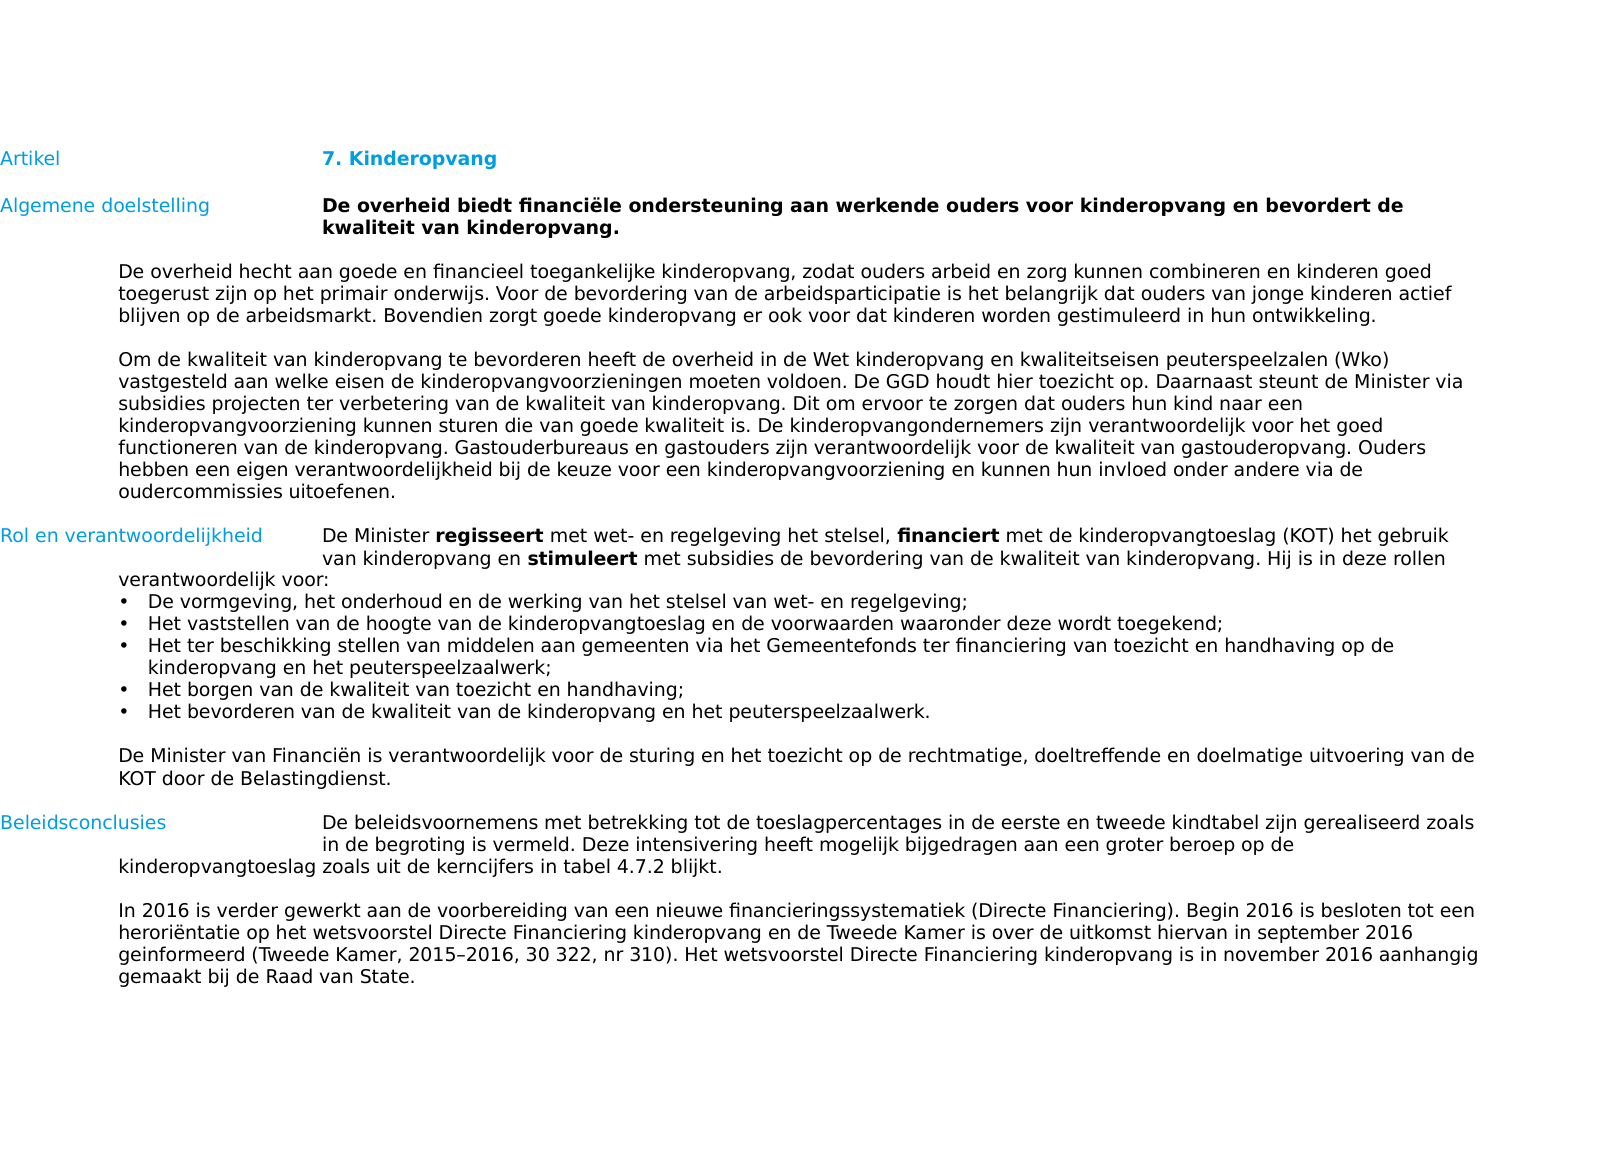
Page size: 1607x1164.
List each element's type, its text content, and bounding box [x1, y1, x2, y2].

text Rol en verantwoordelijkheid [0, 525, 322, 547]
text • Het vaststellen van de hoogte van de kinderopvangtoeslag en de voorwaarden waaronder deze wordt toegekend; [118, 613, 1488, 635]
text De beleidsvoornemens met betrekking tot de toeslagpercentages in de eerste en tweede kindtabel zijn gerealiseerd zoals in de begroting is vermeld. Deze intensivering heeft mogelijk bijgedragen aan een groter beroep op de kinderopvangtoeslag zoals uit de kerncijfers in tabel 4.7.2 blijkt. [0, 812, 1488, 877]
text • De vormgeving, het onderhoud en de werking van het stelsel van wet- en regelgeving; [118, 591, 1488, 613]
text De Minister regisseert met wet- en regelgeving het stelsel, financiert met de kinderopvangtoeslag (KOT) het gebruik van kinderopvang en stimuleert met subsidies de bevordering van de kwaliteit van kinderopvang. Hij is in deze rollen verantwoordelijk voor: [0, 525, 1488, 591]
text • Het bevorderen van de kwaliteit van de kinderopvang en het peuterspeelzaalwerk. [118, 701, 1488, 723]
text Algemene doelstelling [0, 195, 322, 217]
text In 2016 is verder gewerkt aan de voorbereiding van een nieuwe financieringssystematiek (Directe Financiering). Begin 2016 is besloten tot een heroriëntatie op het wetsvoorstel Directe Financiering kinderopvang en de Tweede Kamer is over de uitkomst hiervan in september 2016 geinformeerd (Tweede Kamer, 2015–2016, 30 322, nr 310). Het wetsvoorstel Directe Financiering kinderopvang is in november 2016 aanhangig gemaakt bij de Raad van State. [118, 900, 1488, 988]
text De overheid hecht aan goede en financieel toegankelijke kinderopvang, zodat ouders arbeid en zorg kunnen combineren en kinderen goed toegerust zijn op het primair onderwijs. Voor de bevordering van de arbeidsparticipatie is het belangrijk dat ouders van jonge kinderen actief blijven op de arbeidsmarkt. Bovendien zorgt goede kinderopvang er ook voor dat kinderen worden gestimuleerd in hun ontwikkeling. [118, 261, 1488, 327]
subtitle 7. Kinderopvang [0, 148, 1488, 178]
text Artikel [0, 148, 322, 170]
text • Het ter beschikking stellen van middelen aan gemeenten via het Gemeentefonds ter financiering van toezicht en handhaving op de kinderopvang en het peuterspeelzaalwerk; [118, 635, 1488, 679]
text De overheid biedt financiële ondersteuning aan werkende ouders voor kinderopvang en bevordert de kwaliteit van kinderopvang. [0, 195, 1488, 239]
text • Het borgen van de kwaliteit van toezicht en handhaving; [118, 679, 1488, 701]
text Beleidsconclusies [0, 812, 322, 833]
text De Minister van Financiën is verantwoordelijk voor de sturing en het toezicht op de rechtmatige, doeltreffende en doelmatige uitvoering van de KOT door de Belastingdienst. [118, 745, 1488, 789]
text Om de kwaliteit van kinderopvang te bevorderen heeft de overheid in de Wet kinderopvang en kwaliteitseisen peuterspeelzalen (Wko) vastgesteld aan welke eisen de kinderopvangvoorzieningen moeten voldoen. De GGD houdt hier toezicht op. Daarnaast steunt de Minister via subsidies projecten ter verbetering van de kwaliteit van kinderopvang. Dit om ervoor te zorgen dat ouders hun kind naar een kinderopvangvoorziening kunnen sturen die van goede kwaliteit is. De kinderopvangondernemers zijn verantwoordelijk voor het goed functioneren van de kinderopvang. Gastouderbureaus en gastouders zijn verantwoordelijk voor de kwaliteit van gastouderopvang. Ouders hebben een eigen verantwoordelijkheid bij de keuze voor een kinderopvangvoorziening en kunnen hun invloed onder andere via de oudercommissies uitoefenen. [118, 349, 1488, 503]
